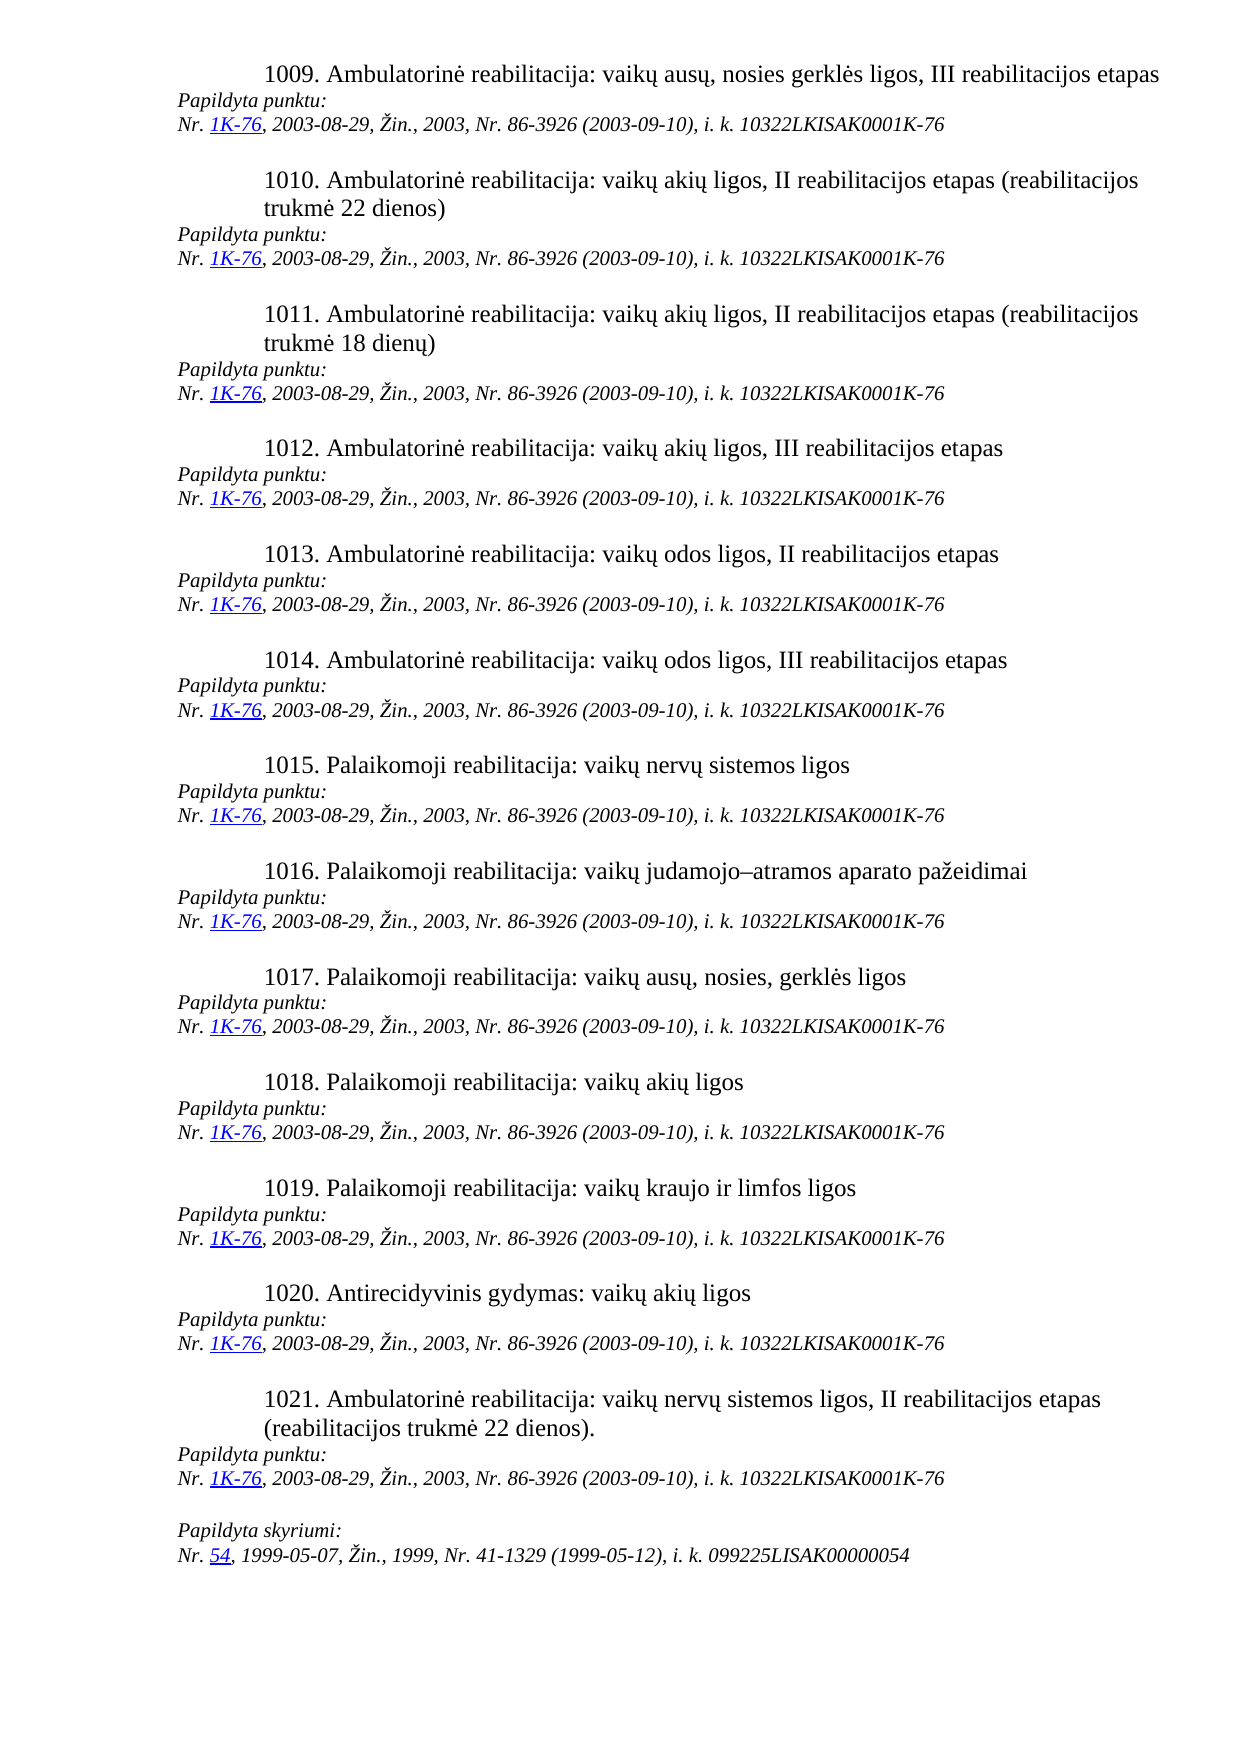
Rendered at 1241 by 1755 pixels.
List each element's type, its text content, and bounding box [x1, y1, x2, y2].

text Nr. 1K-76, 2003-08-29, Žin., 2003, Nr. 86-3926 (2003-09-10), i. k. 10322LKISAK0001K-76 [177, 1014, 1181, 1038]
text Papildyta punktu: [177, 779, 1181, 803]
text Papildyta punktu: [177, 222, 1181, 246]
text 1020. Antirecidyvinis gydymas: vaikų akių ligos [263, 1278, 1181, 1307]
text 1021. Ambulatorinė reabilitacija: vaikų nervų sistemos ligos, II reabilitacijos etapas (reabilitacijos trukmė 22 dienos). [263, 1384, 1181, 1442]
text 1012. Ambulatorinė reabilitacija: vaikų akių ligos, III reabilitacijos etapas [263, 433, 1181, 462]
text Nr. 1K-76, 2003-08-29, Žin., 2003, Nr. 86-3926 (2003-09-10), i. k. 10322LKISAK0001K-76 [177, 1466, 1181, 1490]
text Nr. 1K-76, 2003-08-29, Žin., 2003, Nr. 86-3926 (2003-09-10), i. k. 10322LKISAK0001K-76 [177, 1120, 1181, 1144]
text Nr. 1K-76, 2003-08-29, Žin., 2003, Nr. 86-3926 (2003-09-10), i. k. 10322LKISAK0001K-76 [177, 1331, 1181, 1355]
text Papildyta punktu: [177, 568, 1181, 592]
text Papildyta punktu: [177, 673, 1181, 697]
text Nr. 1K-76, 2003-08-29, Žin., 2003, Nr. 86-3926 (2003-09-10), i. k. 10322LKISAK0001K-76 [177, 486, 1181, 510]
text 1010. Ambulatorinė reabilitacija: vaikų akių ligos, II reabilitacijos etapas (reabilitacijos trukmė 22 dienos) [263, 165, 1181, 222]
text Papildyta punktu: [177, 990, 1181, 1014]
text 1013. Ambulatorinė reabilitacija: vaikų odos ligos, II reabilitacijos etapas [263, 539, 1181, 568]
text Nr. 1K-76, 2003-08-29, Žin., 2003, Nr. 86-3926 (2003-09-10), i. k. 10322LKISAK0001K-76 [177, 909, 1181, 933]
text Nr. 1K-76, 2003-08-29, Žin., 2003, Nr. 86-3926 (2003-09-10), i. k. 10322LKISAK0001K-76 [177, 112, 1181, 136]
text Nr. 1K-76, 2003-08-29, Žin., 2003, Nr. 86-3926 (2003-09-10), i. k. 10322LKISAK0001K-76 [177, 381, 1181, 405]
text Nr. 1K-76, 2003-08-29, Žin., 2003, Nr. 86-3926 (2003-09-10), i. k. 10322LKISAK0001K-76 [177, 697, 1181, 722]
text Nr. 54, 1999-05-07, Žin., 1999, Nr. 41-1329 (1999-05-12), i. k. 099225LISAK00000054 [177, 1542, 1181, 1567]
text Papildyta punktu: [177, 357, 1181, 381]
text 1015. Palaikomoji reabilitacija: vaikų nervų sistemos ligos [263, 750, 1181, 779]
text Papildyta punktu: [177, 88, 1181, 112]
text 1018. Palaikomoji reabilitacija: vaikų akių ligos [263, 1067, 1181, 1096]
text Papildyta punktu: [177, 462, 1181, 486]
text Papildyta punktu: [177, 885, 1181, 909]
text Nr. 1K-76, 2003-08-29, Žin., 2003, Nr. 86-3926 (2003-09-10), i. k. 10322LKISAK0001K-76 [177, 246, 1181, 270]
text 1016. Palaikomoji reabilitacija: vaikų judamojo–atramos aparato pažeidimai [263, 856, 1181, 885]
text Papildyta punktu: [177, 1442, 1181, 1466]
text Papildyta skyriumi: [177, 1518, 1181, 1542]
text 1009. Ambulatorinė reabilitacija: vaikų ausų, nosies gerklės ligos, III reabilitacijos etapas [263, 59, 1181, 88]
text Papildyta punktu: [177, 1096, 1181, 1120]
text 1011. Ambulatorinė reabilitacija: vaikų akių ligos, II reabilitacijos etapas (reabilitacijos trukmė 18 dienų) [263, 299, 1181, 357]
text Nr. 1K-76, 2003-08-29, Žin., 2003, Nr. 86-3926 (2003-09-10), i. k. 10322LKISAK0001K-76 [177, 803, 1181, 827]
text 1019. Palaikomoji reabilitacija: vaikų kraujo ir limfos ligos [263, 1173, 1181, 1202]
text Nr. 1K-76, 2003-08-29, Žin., 2003, Nr. 86-3926 (2003-09-10), i. k. 10322LKISAK0001K-76 [177, 1226, 1181, 1250]
text Papildyta punktu: [177, 1307, 1181, 1331]
text 1014. Ambulatorinė reabilitacija: vaikų odos ligos, III reabilitacijos etapas [263, 645, 1181, 673]
text Nr. 1K-76, 2003-08-29, Žin., 2003, Nr. 86-3926 (2003-09-10), i. k. 10322LKISAK0001K-76 [177, 592, 1181, 616]
text Papildyta punktu: [177, 1202, 1181, 1226]
text 1017. Palaikomoji reabilitacija: vaikų ausų, nosies, gerklės ligos [263, 962, 1181, 990]
